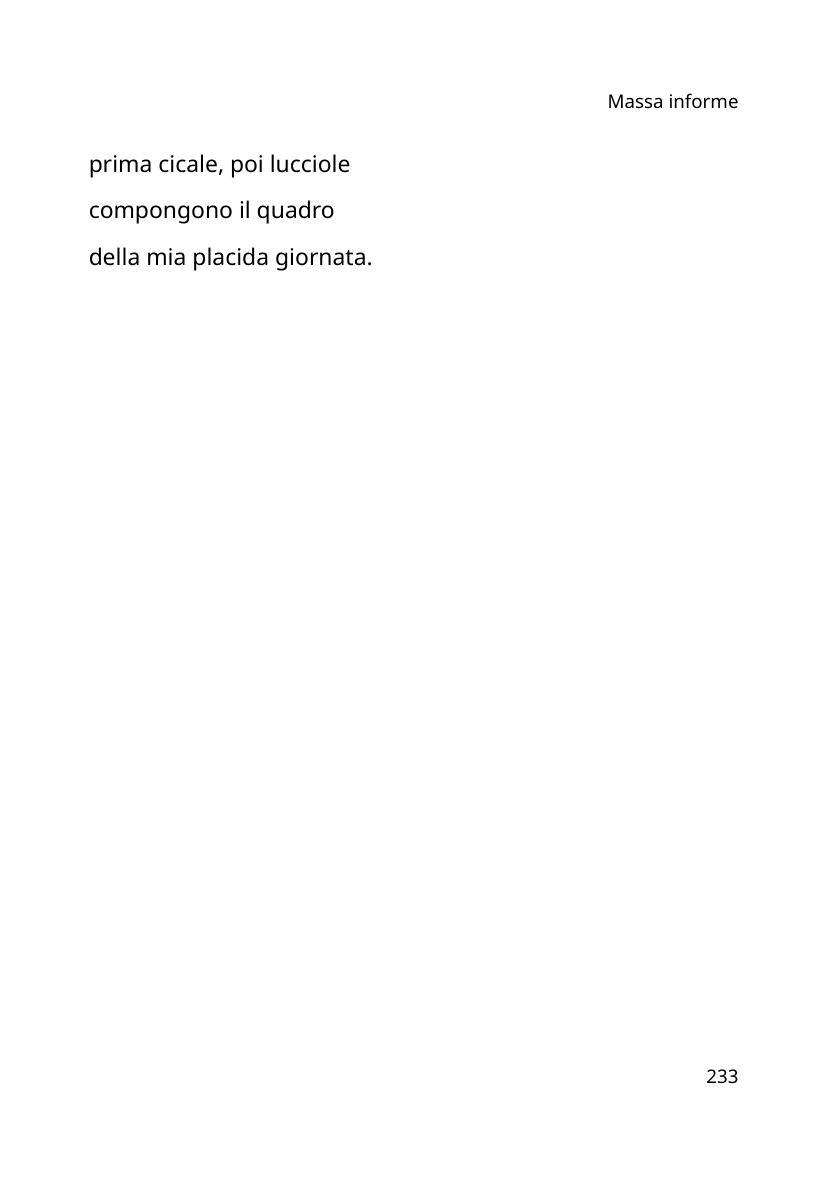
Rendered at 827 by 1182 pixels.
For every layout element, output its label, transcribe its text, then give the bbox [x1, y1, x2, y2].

text della mia placida giornata. [88, 241, 738, 272]
text compongono il quadro [88, 194, 738, 226]
text prima cicale, poi lucciole [88, 147, 738, 179]
